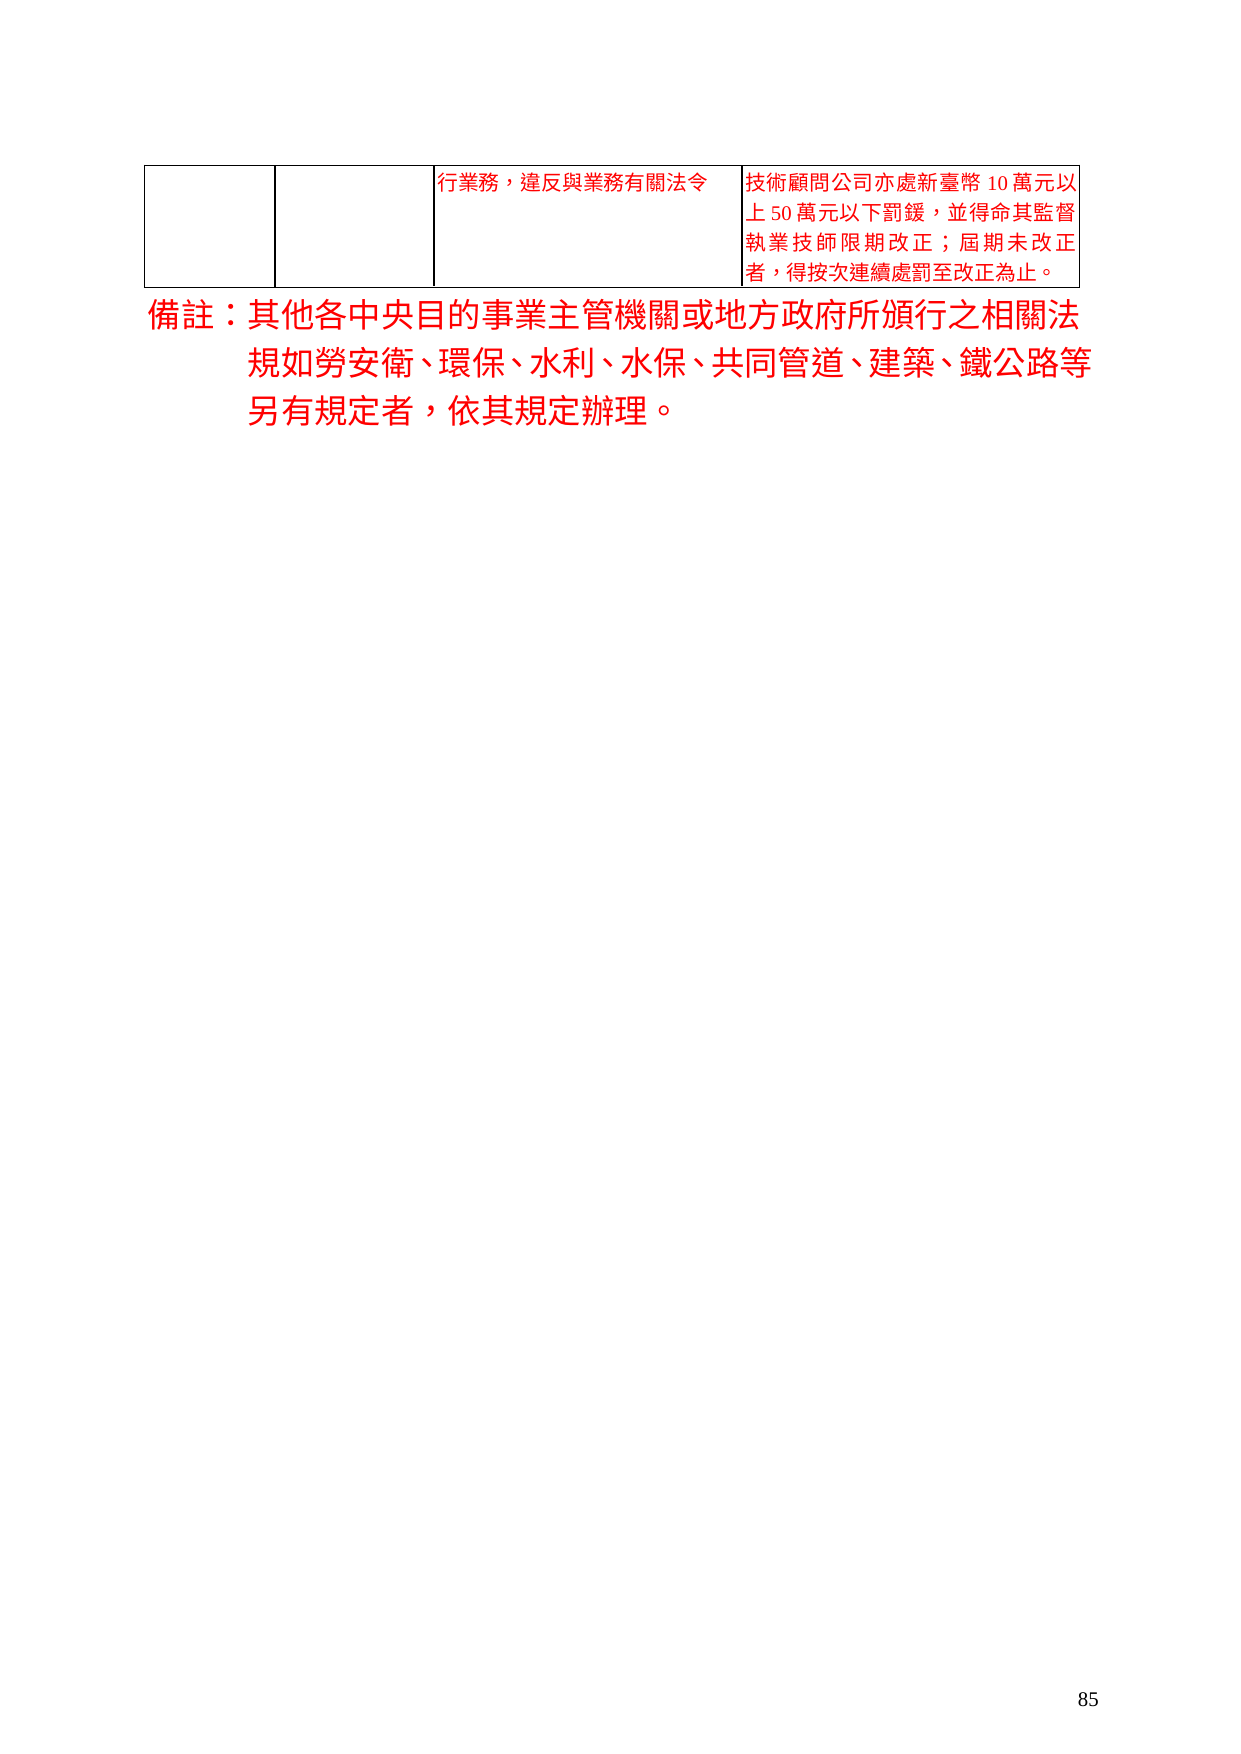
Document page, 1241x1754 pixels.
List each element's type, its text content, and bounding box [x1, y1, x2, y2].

table_cell 技術顧問公司亦處新臺幣10萬元以上50萬元以下罰鍰，並得命其監督執業技師限期改正；屆期未改正者，得按次連續處罰至改正為止。 [742, 166, 1079, 287]
table_cell [276, 166, 434, 287]
table_cell [145, 166, 274, 287]
text 備註：其他各中央目的事業主管機關或地方政府所頒行之相關法規如勞安衛、環保、水利、水保、共同管道、建築、鐵公路等另有規定者，依其規定辦理。 [148, 288, 1092, 433]
table_cell 行業務，違反與業務有關法令 [434, 166, 742, 287]
